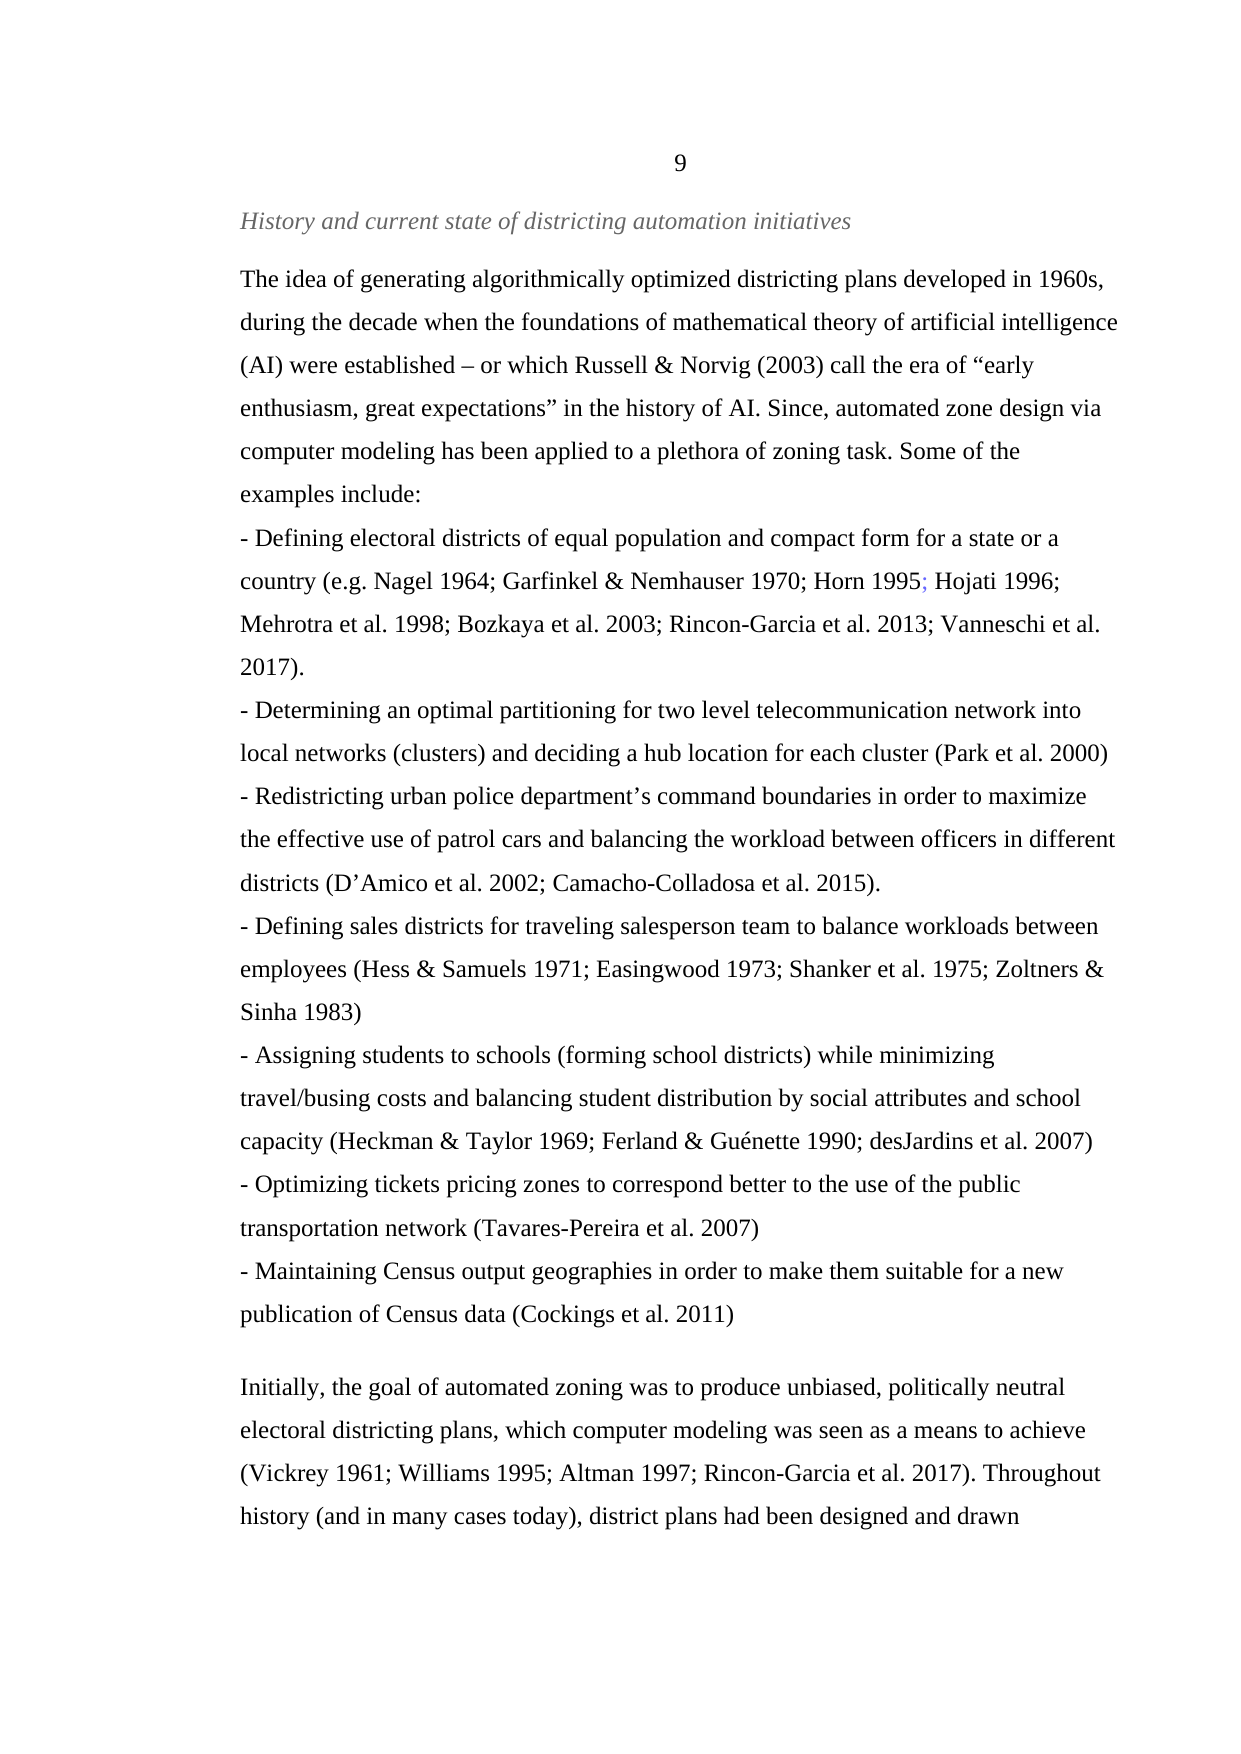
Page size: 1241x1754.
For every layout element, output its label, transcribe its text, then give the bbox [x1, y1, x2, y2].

text Initially, the goal of automated zoning was to produce unbiased, politically neutral electoral districting plans, which computer modeling was seen as a means to achieve (Vickrey 1961; Williams 1995; Altman 1997; Rincon-Garcia et al. 2017). Throughout history (and in many cases today), district plans had been designed and drawn [240, 1372, 1121, 1530]
text The idea of generating algorithmically optimized districting plans developed in 1960s, during the decade when the foundations of mathematical theory of artificial intelligence (AI) were established – or which Russell & Norvig (2003) call the era of “early enthusiasm, great expectations” in the history of AI. Since, automated zone design via computer modeling has been applied to a plethora of zoning task. Some of the examples include: - Defining electoral districts of equal population and compact form for a state or a country (e.g. Nagel 1964; Garfinkel & Nemhauser 1970; Horn 1995; Hojati 1996; Mehrotra et al. 1998; Bozkaya et al. 2003; Rincon-Garcia et al. 2013; Vanneschi et al. 2017). - Determining an optimal partitioning for two level telecommunication network into local networks (clusters) and deciding a hub location for each cluster (Park et al. 2000) - Redistricting urban police department’s command boundaries in order to maximize the effective use of patrol cars and balancing the workload between officers in different districts (D’Amico et al. 2002; Camacho-Colladosa et al. 2015). - Defining sales districts for traveling salesperson team to balance workloads between employees (Hess & Samuels 1971; Easingwood 1973; Shanker et al. 1975; Zoltners & Sinha 1983) - Assigning students to schools (forming school districts) while minimizing travel/busing costs and balancing student distribution by social attributes and school capacity (Heckman & Taylor 1969; Ferland & Guénette 1990; desJardins et al. 2007) - Optimizing tickets pricing zones to correspond better to the use of the public transportation network (Tavares-Pereira et al. 2007) - Maintaining Census output geographies in order to make them suitable for a new publication of Census data (Cockings et al. 2011) [240, 264, 1121, 1328]
subtitle History and current state of districting automation initiatives [240, 206, 1121, 234]
